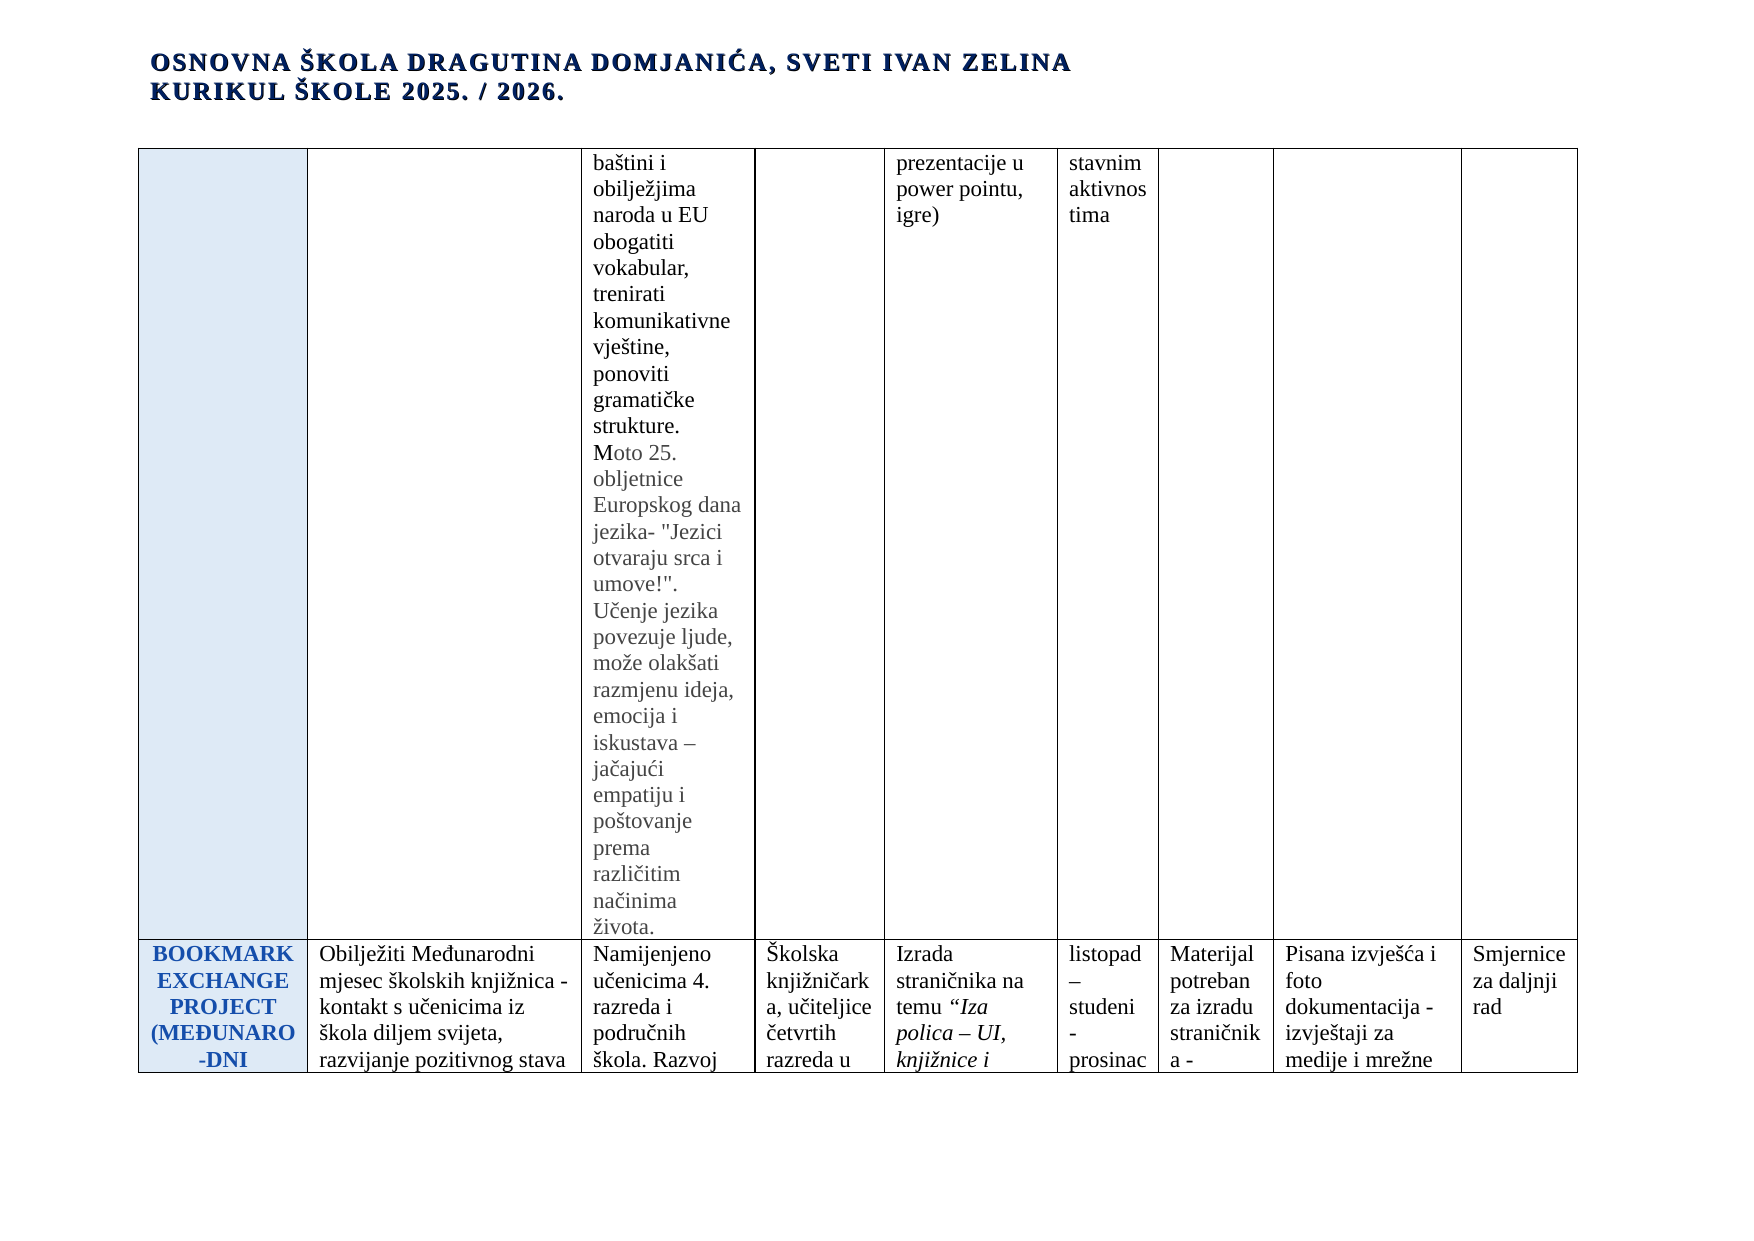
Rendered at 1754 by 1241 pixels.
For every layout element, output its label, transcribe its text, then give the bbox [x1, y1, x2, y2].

table_cell Pisana izvješća i foto dokumentacija -izvještaji za medije i mrežne [1274, 940, 1461, 1072]
table_cell baštini i obilježjima naroda u EU obogatiti vokabular, trenirati komunikativne vještine, ponoviti gramatičke strukture. Moto 25. obljetnice Europskog dana jezika- "Jezici otvaraju srca i umove!". Učenje jezika povezuje ljude, može olakšati razmjenu ideja, emocija i iskustava – jačajući empatiju i poštovanje prema različitim načinima života. [582, 149, 754, 939]
table_cell prezentacije u power pointu, igre) [885, 149, 1057, 939]
table_cell [756, 149, 884, 939]
table_cell [1462, 149, 1577, 939]
table_cell Namijenjeno učenicima 4. razreda i područnih škola. Razvoj [582, 940, 754, 1072]
table_cell Izrada straničnika na temu “Iza polica – UI, knjižnice i [885, 940, 1057, 1072]
table_cell Smjernice za daljnji rad [1462, 940, 1577, 1072]
table_cell stavnim aktivnostima [1058, 149, 1158, 939]
table_cell BOOKMARK EXCHANGE PROJECT (MEĐUNARO-DNI [139, 940, 307, 1072]
table_cell Obilježiti Međunarodni mjesec školskih knjižnica - kontakt s učenicima iz škola diljem svijeta, razvijanje pozitivnog stava [308, 940, 581, 1072]
table_cell [1274, 149, 1461, 939]
table_cell [1159, 149, 1273, 939]
table_cell Školska knjižničarka, učiteljice četvrtih razreda u [756, 940, 884, 1072]
table_cell listopad – studeni - prosinac [1058, 940, 1158, 1072]
table_cell [139, 149, 307, 939]
table_cell [308, 149, 581, 939]
table_cell Materijal potreban za izradu straničnika [1159, 940, 1273, 1072]
